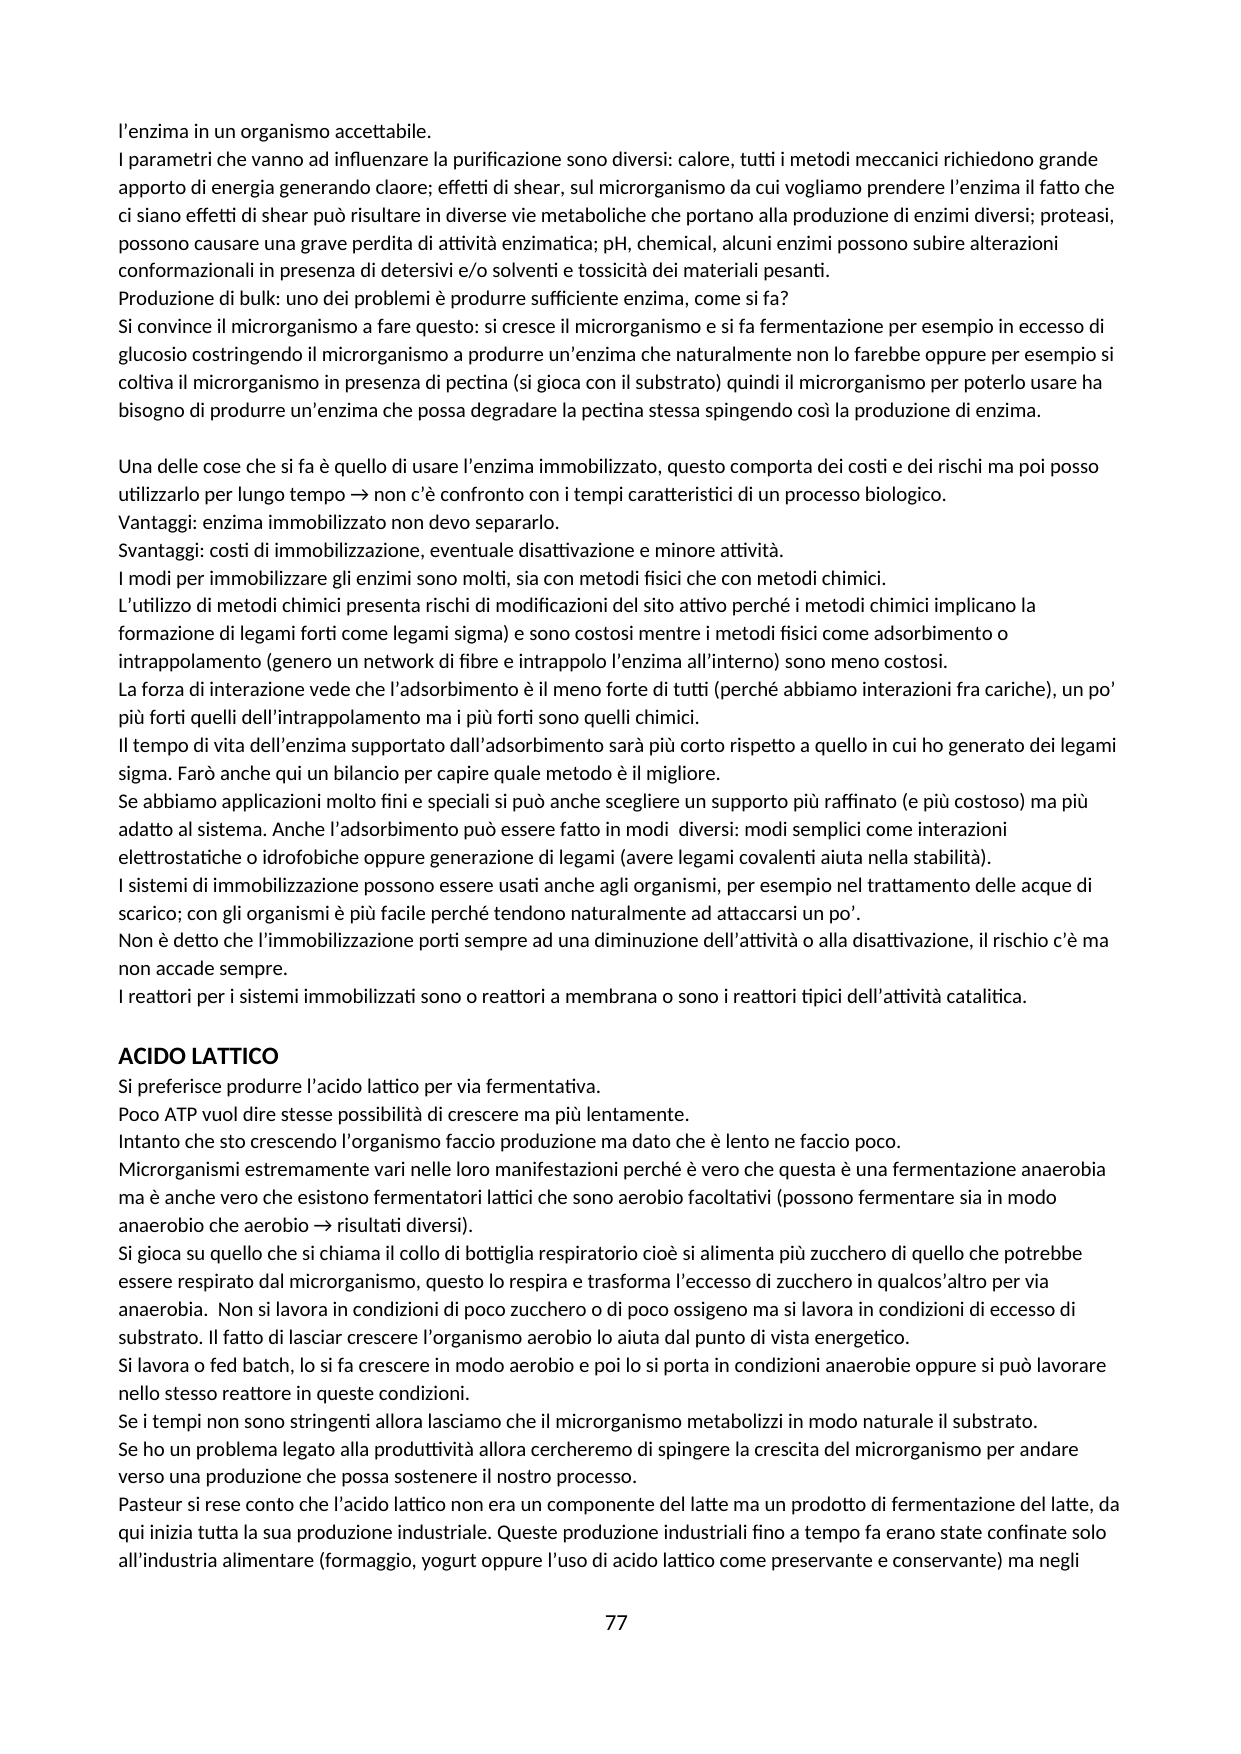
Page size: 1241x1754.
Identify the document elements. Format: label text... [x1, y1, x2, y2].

text Si convince il microrganismo a fare questo: si cresce il microrganismo e si fa fermentazione per esempio in eccesso di glucosio costringendo il microrganismo a produrre un’enzima che naturalmente non lo farebbe oppure per esempio si coltiva il microrganismo in presenza di pectina (si gioca con il substrato) quindi il microrganismo per poterlo usare ha bisogno di produrre un’enzima che possa degradare la pectina stessa spingendo così la produzione di enzima. Una delle cose che si fa è quello di usare l’enzima immobilizzato, questo comporta dei costi e dei rischi ma poi posso utilizzarlo per lungo tempo → non c’è confronto con i tempi caratteristici di un processo biologico. Vantaggi: enzima immobilizzato non devo separarlo. [118, 313, 1124, 534]
text Svantaggi: costi di immobilizzazione, eventuale disattivazione e minore attività. I modi per immobilizzare gli enzimi sono molti, sia con metodi fisici che con metodi chimici. [118, 537, 1124, 590]
text L’utilizzo di metodi chimici presenta rischi di modificazioni del sito attivo perché i metodi chimici implicano la formazione di legami forti come legami sigma) e sono costosi mentre i metodi fisici come adsorbimento o intrappolamento (genero un network di fibre e intrappolo l’enzima all’interno) sono meno costosi. La forza di interazione vede che l’adsorbimento è il meno forte di tutti (perché abbiamo interazioni fra cariche), un po’ più forti quelli dell’intrappolamento ma i più forti sono quelli chimici. Il tempo di vita dell’enzima supportato dall’adsorbimento sarà più corto rispetto a quello in cui ho generato dei legami sigma. Farò anche qui un bilancio per capire quale metodo è il migliore. Se abbiamo applicazioni molto fini e speciali si può anche scegliere un supporto più raffinato (e più costoso) ma più adatto al sistema. Anche l’adsorbimento può essere fatto in modi diversi: modi semplici come interazioni elettrostatiche o idrofobiche oppure generazione di legami (avere legami covalenti aiuta nella stabilità). I sistemi di immobilizzazione possono essere usati anche agli organismi, per esempio nel trattamento delle acque di scarico; con gli organismi è più facile perché tendono naturalmente ad attaccarsi un po’. Non è detto che l’immobilizzazione porti sempre ad una diminuzione dell’attività o alla disattivazione, il rischio c’è ma non accade sempre. I reattori per i sistemi immobilizzati sono o reattori a membrana o sono i reattori tipici dell’attività catalitica. ACIDO LATTICO Si preferisce produrre l’acido lattico per via fermentativa. Poco ATP vuol dire stesse possibilità di crescere ma più lentamente. Intanto che sto crescendo l’organismo faccio produzione ma dato che è lento ne faccio poco. [118, 593, 1124, 1154]
text Si lavora o fed batch, lo si fa crescere in modo aerobio e poi lo si porta in condizioni anaerobie oppure si può lavorare nello stesso reattore in queste condizioni. Se i tempi non sono stringenti allora lasciamo che il microrganismo metabolizzi in modo naturale il substrato. Se ho un problema legato alla produttività allora cercheremo di spingere la crescita del microrganismo per andare verso una produzione che possa sostenere il nostro processo. Pasteur si rese conto che l’acido lattico non era un componente del latte ma un prodotto di fermentazione del latte, da qui inizia tutta la sua produzione industriale. Queste produzione industriali fino a tempo fa erano state confinate solo all’industria alimentare (formaggio, yogurt oppure l’uso di acido lattico come preservante e conservante) ma negli [118, 1352, 1124, 1573]
text l’enzima in un organismo accettabile. I parametri che vanno ad influenzare la purificazione sono diversi: calore, tutti i metodi meccanici richiedono grande apporto di energia generando claore; effetti di shear, sul microrganismo da cui vogliamo prendere l’enzima il fatto che ci siano effetti di shear può risultare in diverse vie metaboliche che portano alla produzione di enzimi diversi; proteasi, possono causare una grave perdita di attività enzimatica; pH, chemical, alcuni enzimi possono subire alterazioni conformazionali in presenza di detersivi e/o solventi e tossicità dei materiali pesanti. Produzione di bulk: uno dei problemi è produrre sufficiente enzima, come si fa? [118, 118, 1124, 311]
text Microrganismi estremamente vari nelle loro manifestazioni perché è vero che questa è una fermentazione anaerobia ma è anche vero che esistono fermentatori lattici che sono aerobio facoltativi (possono fermentare sia in modo anaerobio che aerobio → risultati diversi). [118, 1157, 1124, 1238]
text Si gioca su quello che si chiama il collo di bottiglia respiratorio cioè si alimenta più zucchero di quello che potrebbe essere respirato dal microrganismo, questo lo respira e trasforma l’eccesso di zucchero in qualcos’altro per via anaerobia. Non si lavora in condizioni di poco zucchero o di poco ossigeno ma si lavora in condizioni di eccesso di substrato. Il fatto di lasciar crescere l’organismo aerobio lo aiuta dal punto di vista energetico. [118, 1240, 1124, 1349]
